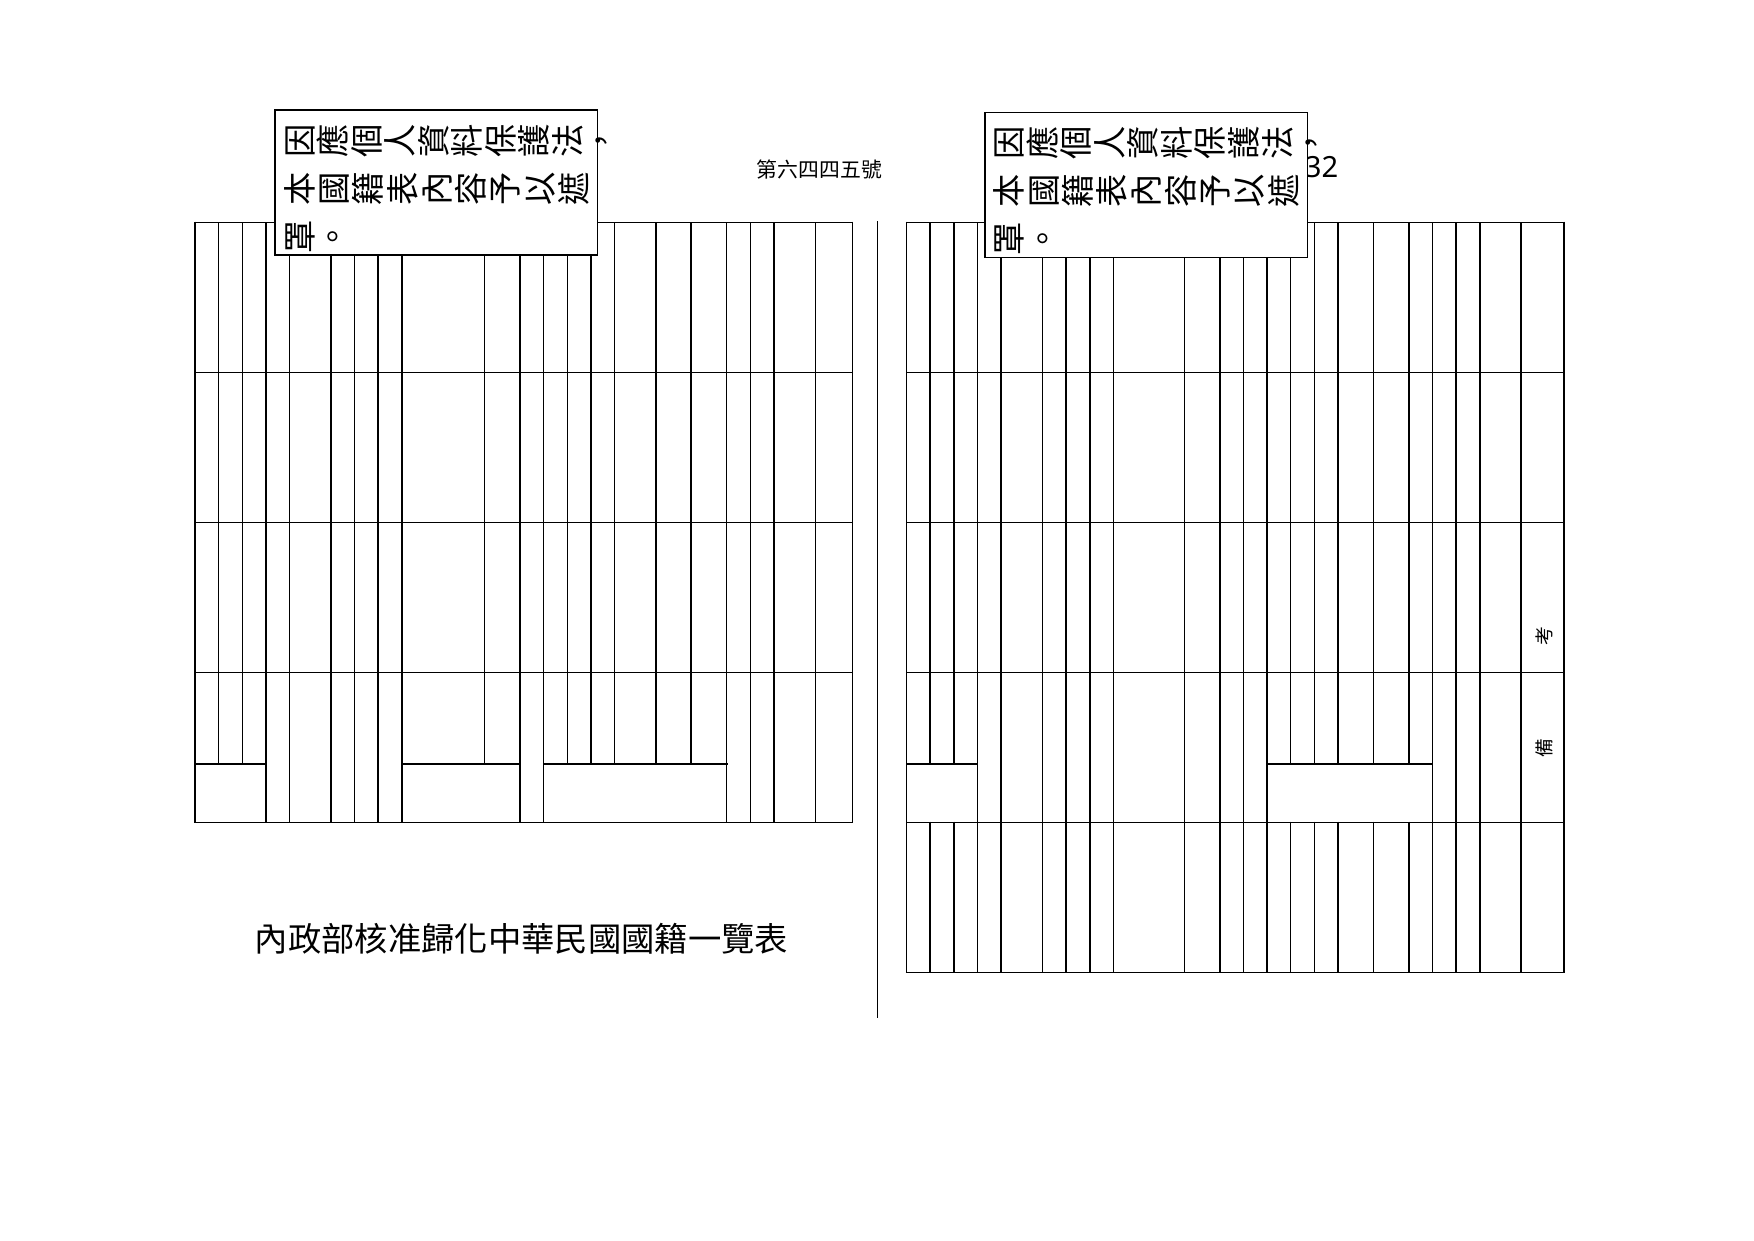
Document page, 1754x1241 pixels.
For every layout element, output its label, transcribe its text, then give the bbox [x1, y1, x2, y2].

table_cell [355, 373, 377, 522]
table_cell [1410, 823, 1432, 972]
table_header [978, 223, 1000, 372]
table_cell [1114, 373, 1184, 522]
table_cell [775, 673, 815, 822]
table_cell [1091, 373, 1113, 522]
table_cell [592, 373, 614, 522]
table_cell [1339, 673, 1373, 763]
table_cell [544, 765, 726, 822]
table_cell [1114, 523, 1184, 672]
table_cell [931, 823, 953, 972]
table_cell [1091, 823, 1113, 972]
table_header [1522, 223, 1563, 372]
table_cell [978, 523, 1000, 672]
table_cell [1315, 673, 1337, 763]
table_cell [290, 523, 330, 672]
table_cell [1185, 823, 1219, 972]
table_header [1268, 258, 1290, 372]
table_cell [1339, 823, 1373, 972]
table_cell [692, 373, 726, 522]
table_cell [1410, 523, 1432, 672]
table_cell [907, 373, 929, 522]
table_cell [1185, 373, 1219, 522]
table_cell [816, 373, 852, 522]
table_header [1433, 223, 1455, 372]
table_cell [1291, 823, 1314, 972]
table_header [403, 256, 484, 372]
table_cell [1457, 373, 1479, 522]
table_cell [1457, 523, 1479, 672]
table_cell [1043, 523, 1065, 672]
table_cell [1433, 673, 1455, 822]
table_header [332, 256, 354, 372]
table_cell [1002, 373, 1042, 522]
table_header [1114, 258, 1184, 372]
table_cell [1522, 523, 1563, 672]
table_header [1339, 223, 1373, 372]
table_header [1315, 223, 1337, 372]
table_cell [615, 523, 655, 672]
table_cell [355, 523, 377, 672]
table_cell [1433, 523, 1455, 672]
table_cell [485, 373, 519, 522]
table_cell [1339, 523, 1373, 672]
table_cell [290, 373, 330, 522]
table_cell [403, 523, 484, 672]
table_header [1457, 223, 1479, 372]
table_cell [1374, 823, 1408, 972]
table_cell [1244, 673, 1266, 822]
table_header [1043, 258, 1065, 372]
table_cell [1067, 523, 1089, 672]
table_header [1410, 223, 1432, 372]
table_header [355, 256, 377, 372]
table_header [931, 223, 953, 372]
table_cell [775, 373, 815, 522]
table_cell [592, 523, 614, 672]
table_cell [219, 523, 242, 672]
table_cell [196, 373, 218, 522]
table_cell [290, 673, 330, 822]
table_header [615, 223, 655, 372]
table_cell [403, 373, 484, 522]
table_cell [1221, 823, 1243, 972]
table_header [1291, 223, 1314, 372]
table_cell [1522, 373, 1563, 522]
table_cell [692, 523, 726, 672]
table_cell [568, 523, 590, 672]
table_cell [1244, 523, 1266, 672]
table_cell [219, 673, 242, 763]
table_cell [1315, 823, 1337, 972]
table_cell [1481, 673, 1520, 822]
table_header [485, 256, 519, 372]
table_cell [955, 523, 977, 672]
table_cell [243, 373, 265, 522]
table_cell [355, 673, 377, 822]
table_header [544, 256, 567, 372]
table_cell [1457, 823, 1479, 972]
table_cell [1002, 523, 1042, 672]
table_header [592, 223, 614, 372]
table_cell [727, 523, 750, 672]
table_cell [1291, 373, 1314, 522]
table_cell [1522, 823, 1563, 972]
table_cell [1268, 765, 1432, 822]
table_cell [1339, 373, 1373, 522]
table_cell [267, 373, 289, 522]
table_cell [1091, 673, 1113, 822]
table_cell [1410, 373, 1432, 522]
table_cell [568, 373, 590, 522]
table_cell [1291, 523, 1314, 672]
table_cell [243, 673, 265, 763]
table_cell [1002, 673, 1042, 822]
table_cell [1315, 523, 1337, 672]
table_cell [403, 765, 519, 822]
table_cell [1481, 823, 1520, 972]
table_cell [775, 523, 815, 672]
table_cell [1433, 373, 1455, 522]
table_cell [1185, 673, 1219, 822]
table_cell [521, 523, 543, 672]
table_cell [332, 373, 354, 522]
table_header [1067, 258, 1089, 372]
table_cell [1043, 373, 1065, 522]
table_cell [1410, 673, 1432, 763]
table_header [219, 223, 242, 372]
text 內政部核准歸化中華民國國籍一覽表 [195, 867, 847, 973]
table_header [1091, 258, 1113, 372]
table_header [955, 223, 977, 372]
table_cell [751, 523, 773, 672]
table_cell [379, 523, 401, 672]
table_cell [727, 373, 750, 522]
table_header [267, 223, 289, 372]
table_header [907, 223, 929, 372]
table_cell [1244, 373, 1266, 522]
table_cell [907, 765, 977, 822]
table_cell [907, 823, 929, 972]
table_cell 備 考 [1522, 673, 1563, 822]
table_cell [727, 673, 750, 822]
table_cell [615, 373, 655, 522]
table_header [196, 223, 218, 372]
table_header [1002, 258, 1042, 372]
table_cell [1221, 673, 1243, 822]
table_cell [1268, 823, 1290, 972]
table_cell [332, 523, 354, 672]
table_cell [219, 373, 242, 522]
table_cell [931, 523, 953, 672]
table_cell [267, 523, 289, 672]
table_cell [1114, 823, 1184, 972]
table_cell [1244, 823, 1266, 972]
table_cell [521, 673, 543, 822]
table_cell [978, 823, 1000, 972]
table_cell [196, 765, 265, 822]
table_header [692, 223, 726, 372]
table_cell [332, 673, 354, 822]
table_cell [592, 673, 614, 763]
table_cell [1221, 523, 1243, 672]
table_cell [267, 673, 289, 822]
table_cell [931, 373, 953, 522]
table_cell [1067, 673, 1089, 822]
table_cell [1374, 373, 1408, 522]
table_header [379, 256, 401, 372]
table_cell [521, 373, 543, 522]
table_header [775, 223, 815, 372]
table_cell [1374, 523, 1408, 672]
table_header [1185, 258, 1219, 372]
table_cell [1091, 523, 1113, 672]
table_cell [657, 523, 690, 672]
table_cell [1457, 673, 1479, 822]
table_cell [196, 673, 218, 763]
table_header [751, 223, 773, 372]
table_cell [544, 523, 567, 672]
table_header [1374, 223, 1408, 372]
table_cell [657, 373, 690, 522]
table_cell [243, 523, 265, 672]
table_cell [1067, 373, 1089, 522]
table_cell [1268, 373, 1290, 522]
table_cell [907, 523, 929, 672]
table_header [290, 256, 330, 372]
table_cell [1481, 373, 1520, 522]
table_cell [485, 523, 519, 672]
table_cell [1185, 523, 1219, 672]
table_cell [615, 673, 655, 763]
table_cell [544, 373, 567, 522]
table_cell [379, 673, 401, 822]
table_cell [1043, 673, 1065, 822]
table_cell [568, 673, 590, 763]
table_cell [1433, 823, 1455, 972]
table_header [243, 223, 265, 372]
table_cell [657, 673, 690, 763]
table_cell [955, 823, 977, 972]
table_cell [485, 673, 519, 763]
table_cell [1315, 373, 1337, 522]
table_cell [931, 673, 953, 763]
table_header [657, 223, 690, 372]
table_cell [379, 373, 401, 522]
table_cell [1002, 823, 1042, 972]
table_header [727, 223, 750, 372]
table_header [521, 256, 543, 372]
table_cell [1291, 673, 1314, 763]
table_cell [1481, 523, 1520, 672]
table_header [568, 256, 590, 372]
table_header [816, 223, 852, 372]
table_cell [1268, 523, 1290, 672]
table_header [1481, 223, 1520, 372]
table_cell [955, 673, 977, 763]
table_cell [978, 673, 1000, 822]
table_cell [196, 523, 218, 672]
table_cell [544, 673, 567, 763]
table_cell [692, 673, 726, 763]
table_cell [1043, 823, 1065, 972]
table_cell [1268, 673, 1290, 763]
table_cell [1374, 673, 1408, 763]
table_cell [978, 373, 1000, 522]
table_cell [1221, 373, 1243, 522]
table_header [1221, 258, 1243, 372]
table_cell [816, 673, 852, 822]
table_cell [816, 523, 852, 672]
table_header [1244, 258, 1266, 372]
table_cell [751, 373, 773, 522]
table_cell [1067, 823, 1089, 972]
table_cell [955, 373, 977, 522]
table_cell [1114, 673, 1184, 822]
table_cell [403, 673, 484, 763]
table_cell [751, 673, 773, 822]
table_cell [907, 673, 929, 763]
